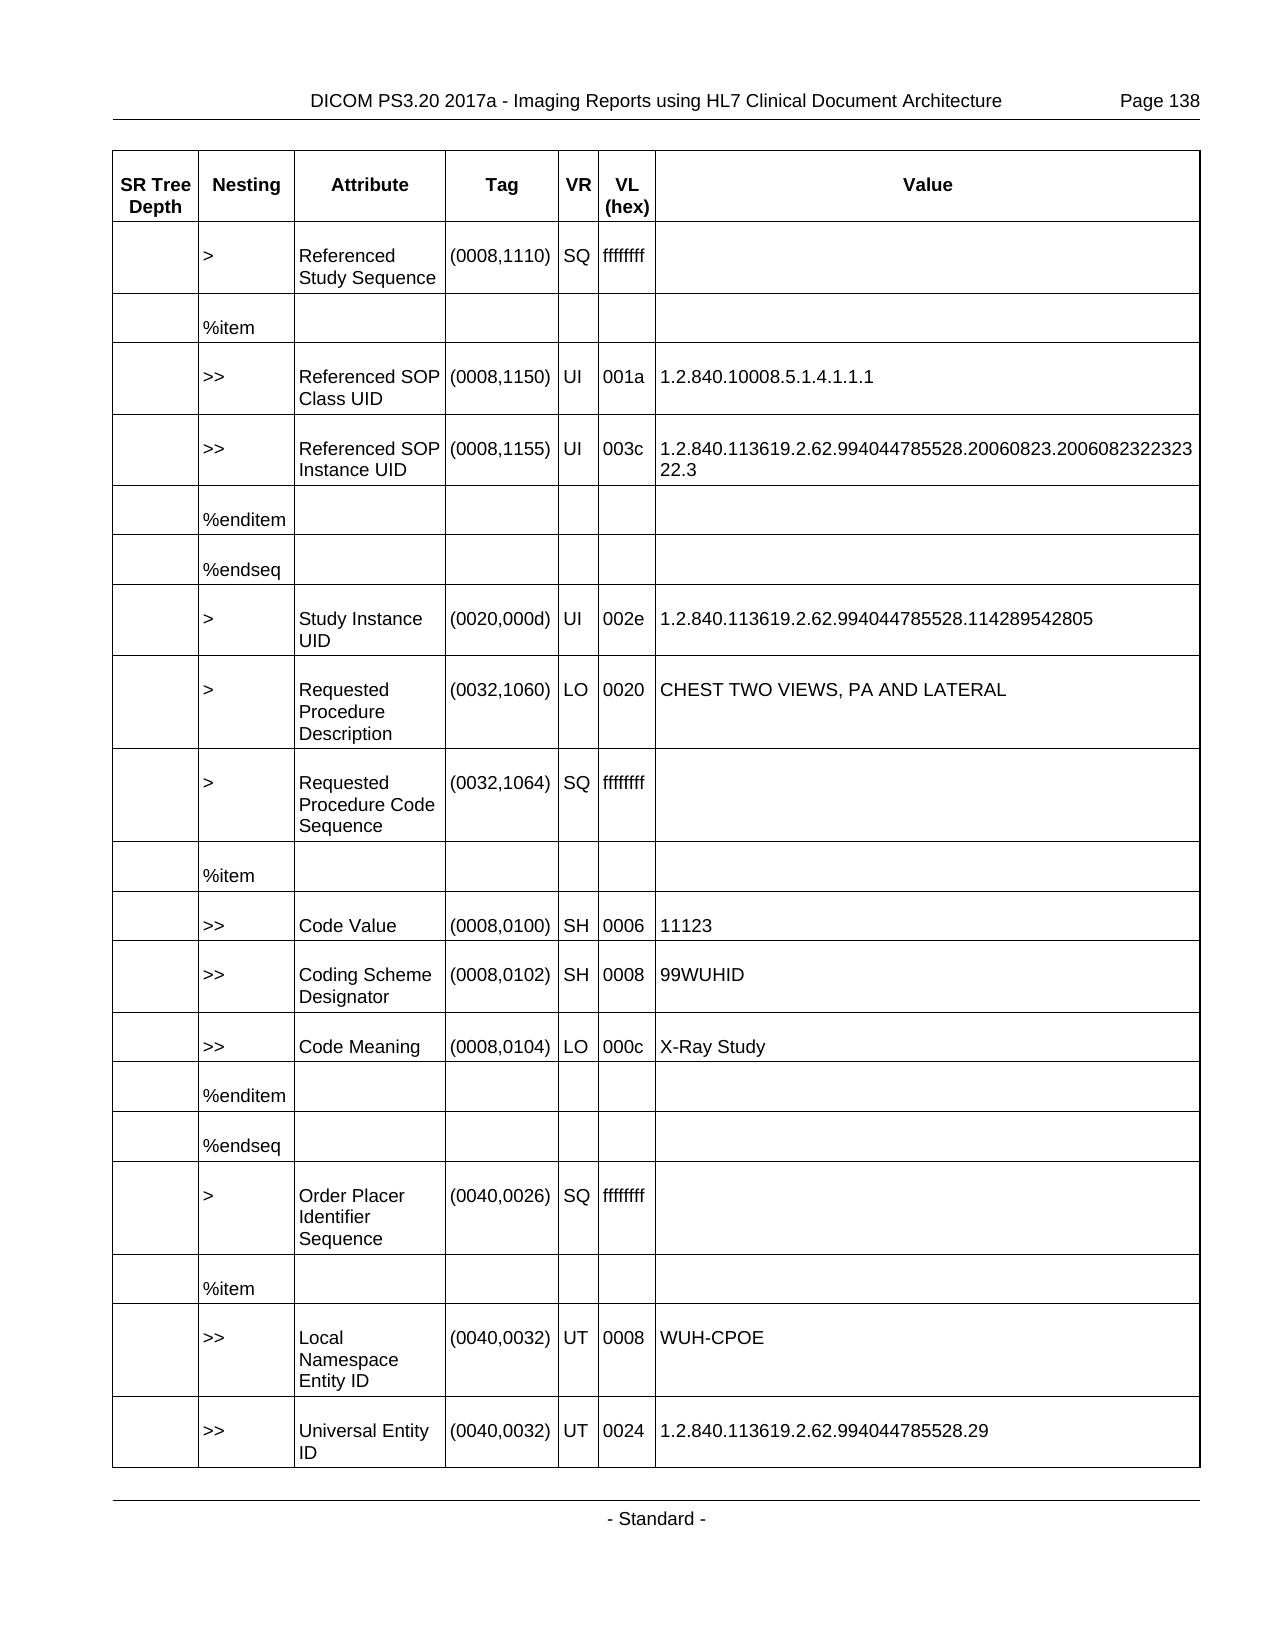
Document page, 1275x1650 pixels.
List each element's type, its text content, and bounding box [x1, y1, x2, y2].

table_cell [599, 1062, 655, 1111]
table_header Value [656, 151, 1199, 221]
table_header Tag [446, 151, 558, 221]
table_cell [295, 535, 445, 584]
table_cell [656, 535, 1199, 584]
table_cell [295, 1112, 445, 1161]
table_cell (0020,000d) [446, 585, 558, 655]
table_cell 0008 [599, 1304, 655, 1396]
table_cell (0032,1060) [446, 656, 558, 748]
table_cell [656, 1112, 1199, 1161]
table_cell [656, 1062, 1199, 1111]
table_cell [113, 892, 198, 940]
table_cell > [199, 222, 294, 292]
table_cell [113, 1013, 198, 1061]
table_cell Requested Procedure Code Sequence [295, 749, 445, 841]
table_cell [446, 486, 558, 534]
table_cell [559, 1062, 598, 1111]
table_cell 001a [599, 343, 655, 413]
table_cell (0032,1064) [446, 749, 558, 841]
table_cell [295, 842, 445, 891]
table_cell %item [199, 842, 294, 891]
table_cell [113, 1255, 198, 1303]
table_cell [599, 294, 655, 342]
table_cell [113, 749, 198, 841]
table_cell Coding Scheme Designator [295, 941, 445, 1012]
table_cell 11123 [656, 892, 1199, 940]
table_cell > [199, 585, 294, 655]
table_cell 0008 [599, 941, 655, 1012]
table_header Attribute [295, 151, 445, 221]
table_cell (0008,1150) [446, 343, 558, 413]
table_cell %endseq [199, 1112, 294, 1161]
table_cell 0020 [599, 656, 655, 748]
table_cell UI [559, 343, 598, 413]
table_cell UI [559, 585, 598, 655]
table_cell 1.2.840.10008.5.1.4.1.1.1 [656, 343, 1199, 413]
table_header VR [559, 151, 598, 221]
table_cell [295, 1255, 445, 1303]
table_cell Referenced Study Sequence [295, 222, 445, 292]
table_cell (0008,0100) [446, 892, 558, 940]
table_cell [559, 486, 598, 534]
table_cell 1.2.840.113619.2.62.994044785528.29 [656, 1397, 1199, 1467]
table_cell (0040,0032) [446, 1397, 558, 1467]
table_cell [599, 486, 655, 534]
table_cell (0008,0102) [446, 941, 558, 1012]
table_cell >> [199, 343, 294, 413]
table_cell ffffffff [599, 749, 655, 841]
table_cell >> [199, 1304, 294, 1396]
table_cell %item [199, 1255, 294, 1303]
table_cell [113, 941, 198, 1012]
table_cell SH [559, 941, 598, 1012]
table_cell Referenced SOP Instance UID [295, 415, 445, 485]
table_cell [559, 842, 598, 891]
table_cell [113, 1162, 198, 1253]
table_cell (0040,0032) [446, 1304, 558, 1396]
table_cell [446, 535, 558, 584]
table_cell X-Ray Study [656, 1013, 1199, 1061]
table_cell ffffffff [599, 1162, 655, 1253]
table_cell Referenced SOP Class UID [295, 343, 445, 413]
table_cell [113, 415, 198, 485]
table_cell 003c [599, 415, 655, 485]
table_cell Code Value [295, 892, 445, 940]
table_cell [295, 486, 445, 534]
table_cell >> [199, 415, 294, 485]
table_cell [446, 294, 558, 342]
table_cell UI [559, 415, 598, 485]
table_cell [599, 1255, 655, 1303]
table_cell [113, 656, 198, 748]
table_cell Order Placer Identifier Sequence [295, 1162, 445, 1253]
table_cell [446, 1255, 558, 1303]
table_cell [446, 1062, 558, 1111]
table_cell LO [559, 1013, 598, 1061]
table_cell > [199, 656, 294, 748]
table_header Nesting [199, 151, 294, 221]
table_cell >> [199, 1013, 294, 1061]
table_cell WUH-CPOE [656, 1304, 1199, 1396]
table_cell %item [199, 294, 294, 342]
table_cell [113, 343, 198, 413]
table_cell 0006 [599, 892, 655, 940]
table_cell UT [559, 1304, 598, 1396]
table_cell SH [559, 892, 598, 940]
table_cell >> [199, 1397, 294, 1467]
table_cell 000c [599, 1013, 655, 1061]
table_cell [113, 585, 198, 655]
table_cell (0008,0104) [446, 1013, 558, 1061]
table_cell >> [199, 941, 294, 1012]
table_cell (0008,1155) [446, 415, 558, 485]
table_header SR Tree Depth [113, 151, 198, 221]
table_cell [113, 1397, 198, 1467]
table_cell [113, 222, 198, 292]
table_cell (0008,1110) [446, 222, 558, 292]
table_cell [599, 1112, 655, 1161]
table_cell [446, 842, 558, 891]
table_cell [599, 535, 655, 584]
table_cell Requested Procedure Description [295, 656, 445, 748]
table_cell [656, 1255, 1199, 1303]
table_cell [656, 749, 1199, 841]
table_cell (0040,0026) [446, 1162, 558, 1253]
table_cell 1.2.840.113619.2.62.994044785528.114289542805 [656, 585, 1199, 655]
table_cell [559, 535, 598, 584]
table_cell 002e [599, 585, 655, 655]
table_cell LO [559, 656, 598, 748]
table_cell SQ [559, 1162, 598, 1253]
table_cell [559, 294, 598, 342]
table_cell Code Meaning [295, 1013, 445, 1061]
table_cell CHEST TWO VIEWS, PA AND LATERAL [656, 656, 1199, 748]
table_cell [559, 1112, 598, 1161]
table_cell [656, 486, 1199, 534]
table_cell [559, 1255, 598, 1303]
table_cell Local Namespace Entity ID [295, 1304, 445, 1396]
table_cell 99WUHID [656, 941, 1199, 1012]
table_cell 1.2.840.113619.2.62.994044785528.20060823.200608232232322.3 [656, 415, 1199, 485]
table_cell [113, 535, 198, 584]
table_header VL (hex) [599, 151, 655, 221]
table_cell Universal Entity ID [295, 1397, 445, 1467]
table_cell 0024 [599, 1397, 655, 1467]
table_cell [113, 842, 198, 891]
table_cell ffffffff [599, 222, 655, 292]
table_cell >> [199, 892, 294, 940]
table_cell [113, 486, 198, 534]
table_cell %enditem [199, 1062, 294, 1111]
table_cell [656, 842, 1199, 891]
table_cell [656, 1162, 1199, 1253]
table_cell SQ [559, 222, 598, 292]
table_cell [446, 1112, 558, 1161]
table_cell [599, 842, 655, 891]
table_cell [113, 1304, 198, 1396]
table_cell [295, 1062, 445, 1111]
table_cell > [199, 1162, 294, 1253]
table_cell [656, 294, 1199, 342]
table_cell [113, 294, 198, 342]
table_cell SQ [559, 749, 598, 841]
table_cell UT [559, 1397, 598, 1467]
table_cell %endseq [199, 535, 294, 584]
table_cell > [199, 749, 294, 841]
table_cell [656, 222, 1199, 292]
table_cell Study Instance UID [295, 585, 445, 655]
table_cell [113, 1112, 198, 1161]
table_cell [113, 1062, 198, 1111]
table_cell [295, 294, 445, 342]
table_cell %enditem [199, 486, 294, 534]
